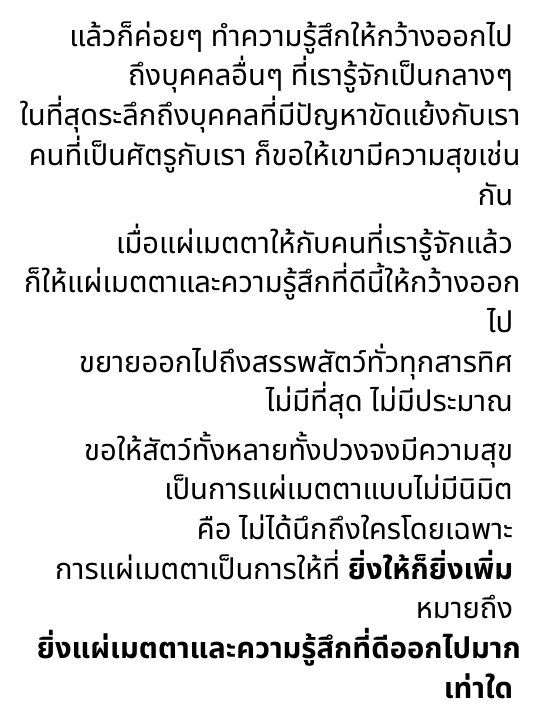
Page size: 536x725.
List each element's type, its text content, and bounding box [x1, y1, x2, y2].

text เมื่อแผ่เมตตาให้กับคนที่เรารู้จักแล้ว [15, 222, 521, 262]
text หมายถึง [15, 588, 521, 627]
text เป็นการแผ่เมตตาแบบไม่มีนิมิต [15, 469, 521, 508]
text แล้วก็ค่อยๆ ทำความรู้สึกให้กว้างออกไป [15, 15, 521, 55]
text ขอให้สัตว์ทั้งหลายทั้งปวงจงมีความสุข [15, 429, 521, 469]
text ก็ให้แผ่เมตตาและความรู้สึกที่ดีนี้ให้กว้างออกไป [15, 262, 521, 341]
text ไม่มีที่สุด ไม่มีประมาณ [15, 381, 521, 420]
text ยิ่งแผ่เมตตาและความรู้สึกที่ดีออกไปมากเท่าใด [15, 627, 521, 707]
text ถึงบุคคลอื่นๆ ที่เรารู้จักเป็นกลางๆ [15, 55, 521, 94]
text คนที่เป็นศัตรูกับเรา ก็ขอให้เขามีความสุขเช่นกัน [15, 134, 521, 213]
text การแผ่เมตตาเป็นการให้ที่ ยิ่งให้ก็ยิ่งเพิ่ม [15, 548, 521, 588]
text คือ ไม่ได้นึกถึงใครโดยเฉพาะ [15, 508, 521, 548]
text ในที่สุดระลึกถึงบุคคลที่มีปัญหาขัดแย้งกับเรา [15, 94, 521, 134]
text ขยายออกไปถึงสรรพสัตว์ทั่วทุกสารทิศ [15, 341, 521, 381]
